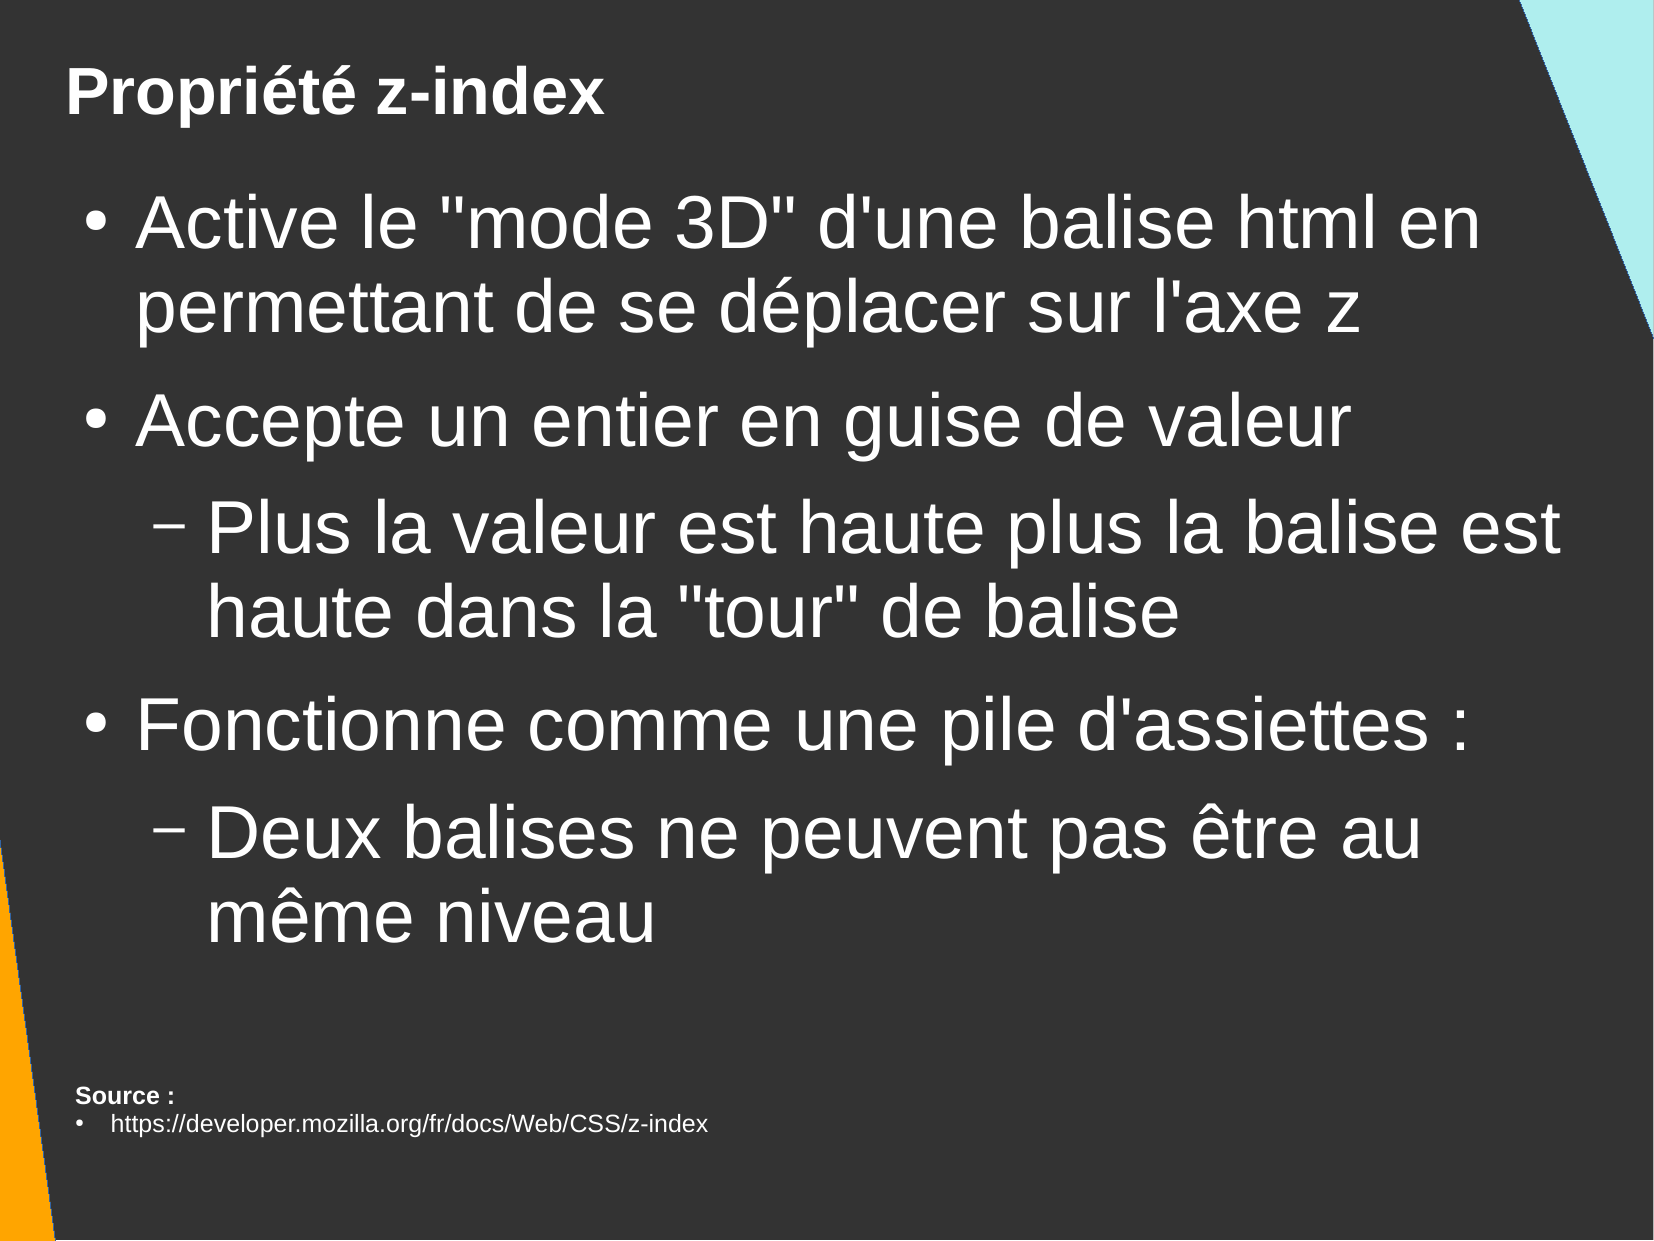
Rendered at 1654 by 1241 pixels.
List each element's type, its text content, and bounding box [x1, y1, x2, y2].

list Active le "mode 3D" d'une balise html en permettant de se déplacer sur l'axe z Accepte un entier en guise de valeur Plus la valeur est haute plus la balise est haute dans la "tour" de balise Fonctionne comme une pile d'assiettes : Deux balises ne peuvent pas être au même niveau [64, 180, 1604, 1028]
text_box [0, 839, 56, 1241]
text_box Source : https://developer.mozilla.org/fr/docs/Web/CSS/z-index [60, 1074, 1546, 1217]
title Propriété z-index [64, 54, 1553, 135]
text_box [1519, 0, 1654, 339]
